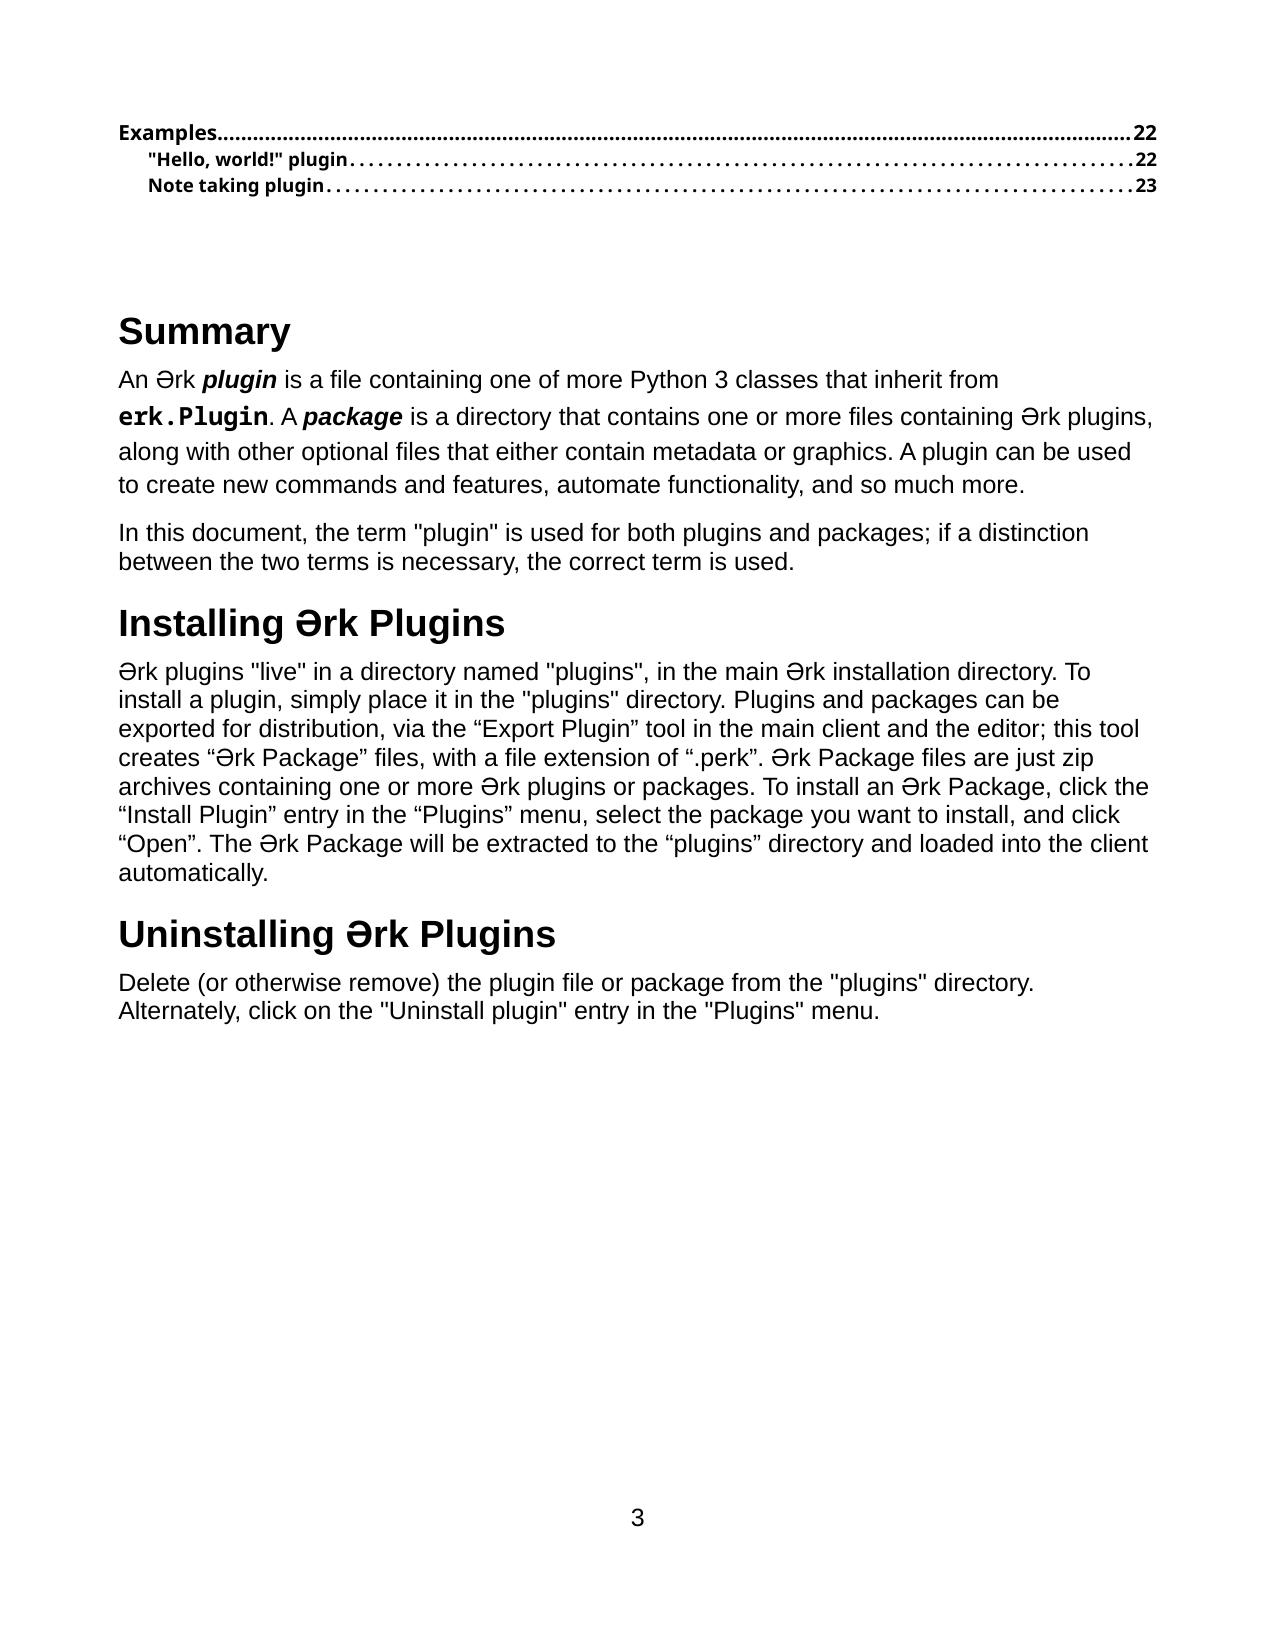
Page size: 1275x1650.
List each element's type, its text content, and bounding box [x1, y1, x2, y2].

text Note taking plugin 23 [148, 172, 1157, 198]
subtitle Installing Ərk Plugins [118, 600, 1157, 644]
text "Hello, world!" plugin 22 [148, 147, 1157, 172]
text Ərk plugins "live" in a directory named "plugins", in the main Ərk installation directory. To install a plugin, simply place it in the "plugins" directory. Plugins and packages can be exported for distribution, via the “Export Plugin” tool in the main client and the editor; this tool creates “Ərk Package” files, with a file extension of “.perk”. Ərk Package files are just zip archives containing one or more Ərk plugins or packages. To install an Ərk Package, click the “Install Plugin” entry in the “Plugins” menu, select the package you want to install, and click “Open”. The Ərk Package will be extracted to the “plugins” directory and loaded into the client automatically. [118, 656, 1157, 886]
subtitle Uninstalling Ərk Plugins [118, 911, 1157, 955]
text Delete (or otherwise remove) the plugin file or package from the "plugins" directory. Alternately, click on the "Uninstall plugin" entry in the "Plugins" menu. [118, 968, 1157, 1025]
subtitle Summary [118, 309, 1157, 352]
text In this document, the term "plugin" is used for both plugins and packages; if a distinction between the two terms is necessary, the correct term is used. [118, 518, 1157, 575]
text Examples 22 [118, 118, 1157, 147]
text An Ərk plugin is a file containing one of more Python 3 classes that inherit from erk.Plugin. A package is a directory that contains one or more files containing Ərk plugins, along with other optional files that either contain metadata or graphics. A plugin can be used to create new commands and features, automate functionality, and so much more. [118, 365, 1157, 499]
